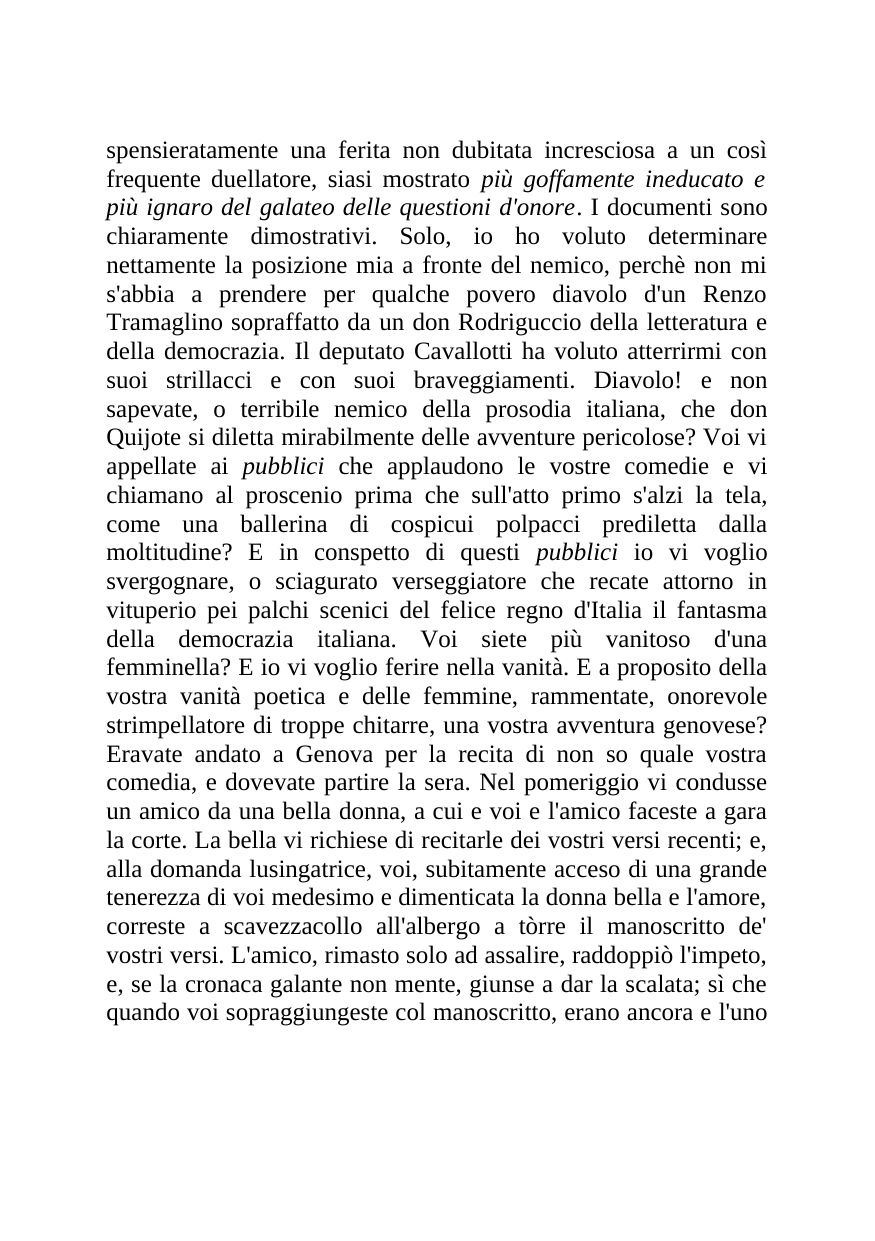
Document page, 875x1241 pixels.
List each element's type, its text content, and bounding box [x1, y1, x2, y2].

text spensieratamente una ferita non dubitata incresciosa a un così frequente duellatore, siasi mostrato più goffamente ineducato e più ignaro del galateo delle questioni d'onore. I documenti sono chiaramente dimostrativi. Solo, io ho voluto determinare nettamente la posizione mia a fronte del nemico, perchè non mi s'abbia a prendere per qualche povero diavolo d'un Renzo Tramaglino sopraffatto da un don Rodriguccio della letteratura e della democrazia. Il deputato Cavallotti ha voluto atterrirmi con suoi strillacci e con suoi braveggiamenti. Diavolo! e non sapevate, o terribile nemico della prosodia italiana, che don Quijote si diletta mirabilmente delle avventure pericolose? Voi vi appellate ai pubblici che applaudono le vostre comedie e vi chiamano al proscenio prima che sull'atto primo s'alzi la tela, come una ballerina di cospicui polpacci prediletta dalla moltitudine? E in conspetto di questi pubblici io vi voglio svergognare, o sciagurato verseggiatore che recate attorno in vituperio pei palchi scenici del felice regno d'Italia il fantasma della democrazia italiana. Voi siete più vanitoso d'una femminella? E io vi voglio ferire nella vanità. E a proposito della vostra vanità poetica e delle femmine, rammentate, onorevole strimpellatore di troppe chitarre, una vostra avventura genovese? Eravate andato a Genova per la recita di non so quale vostra comedia, e dovevate partire la sera. Nel pomeriggio vi condusse un amico da una bella donna, a cui e voi e l'amico faceste a gara la corte. La bella vi richiese di recitarle dei vostri versi recenti; e, alla domanda lusingatrice, voi, subitamente acceso di una grande tenerezza di voi medesimo e dimenticata la donna bella e l'amore, correste a scavezzacollo all'albergo a tòrre il manoscritto de' vostri versi. L'amico, rimasto solo ad assalire, raddoppiò l'impeto, e, se la cronaca galante non mente, giunse a dar la scalata; sì che quando voi sopraggiungeste col manoscritto, erano ancora e l'uno [106, 135, 768, 1026]
